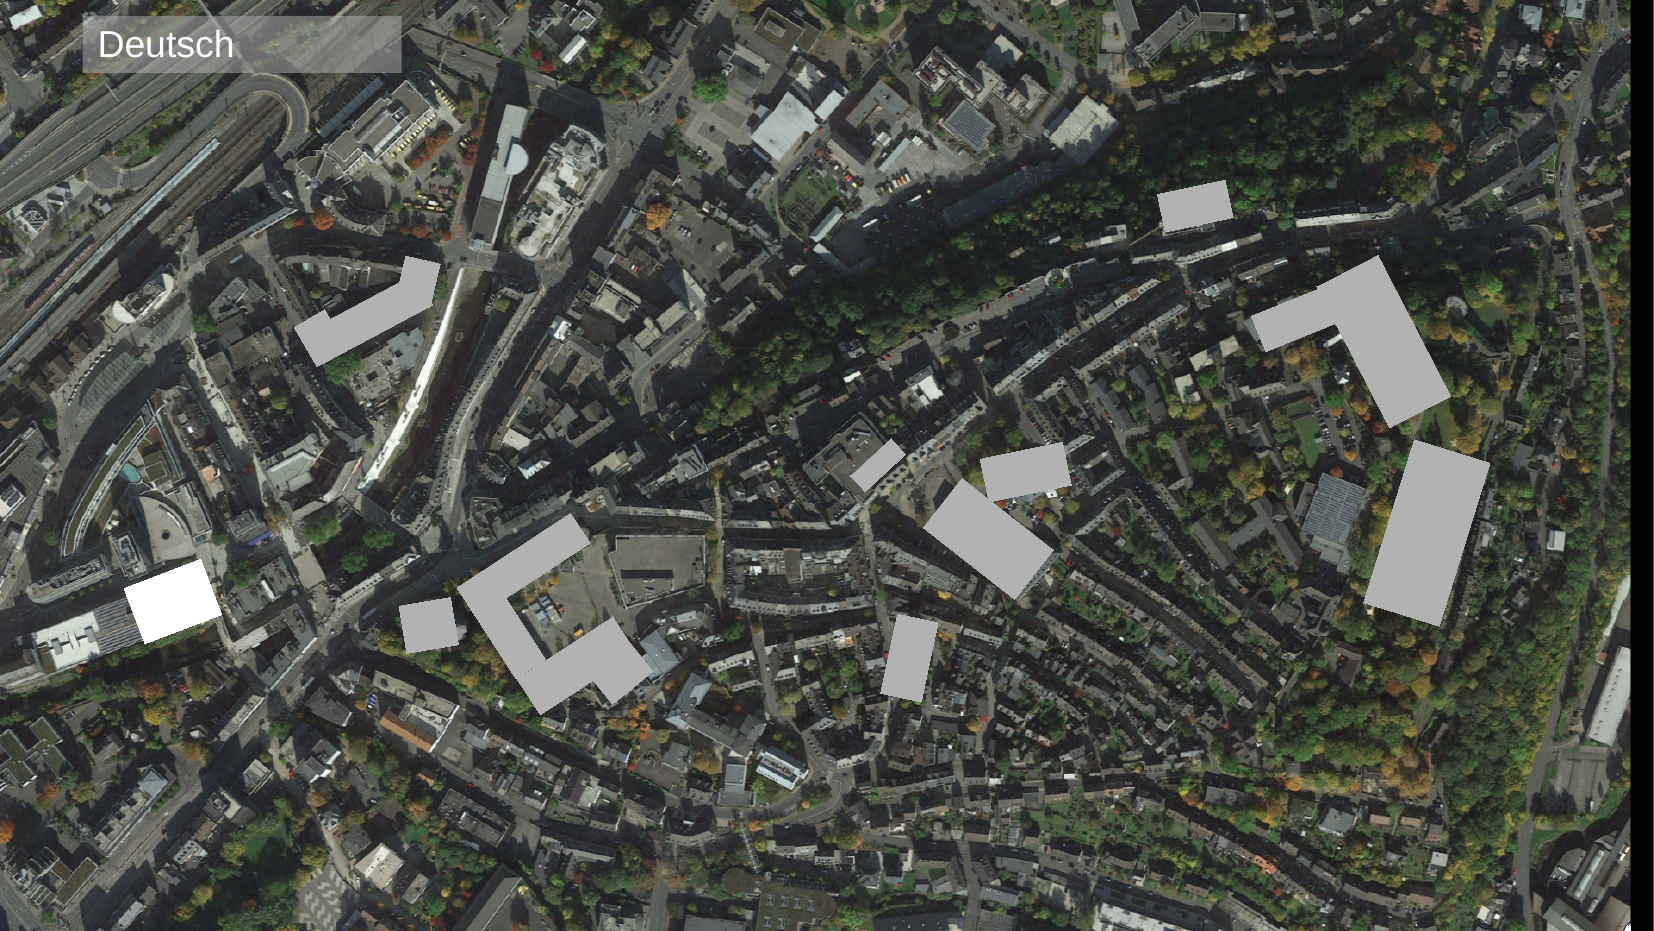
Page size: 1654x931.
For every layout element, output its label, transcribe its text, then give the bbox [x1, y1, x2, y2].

text_box [457, 513, 654, 715]
text_box [1157, 180, 1234, 232]
text_box Deutsch [82, 15, 402, 73]
text_box [124, 559, 222, 644]
text_box [1251, 255, 1451, 428]
text_box [294, 256, 441, 367]
text_box [880, 614, 938, 702]
text_box [850, 438, 906, 492]
picture [0, 0, 1654, 931]
text_box [923, 442, 1072, 600]
text_box [1363, 439, 1490, 627]
text_box [399, 597, 459, 654]
